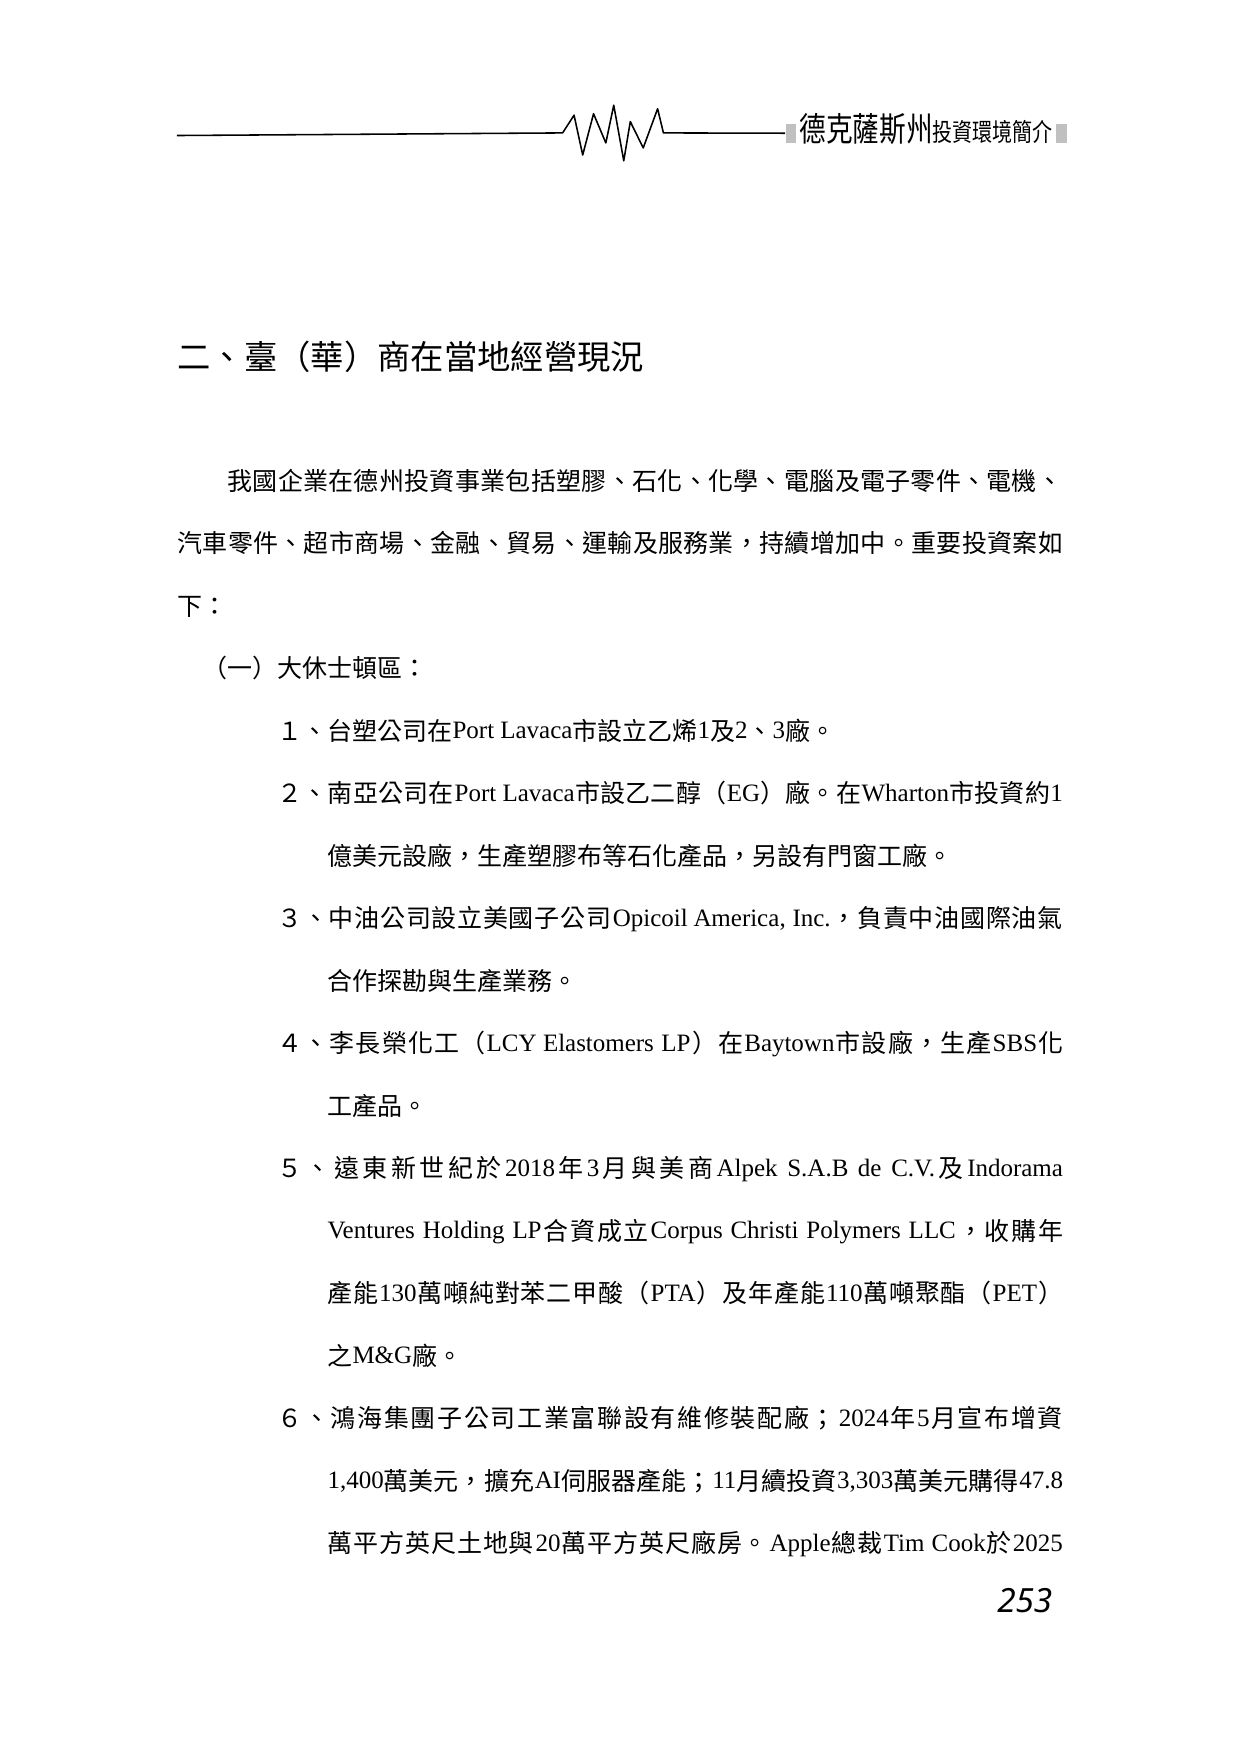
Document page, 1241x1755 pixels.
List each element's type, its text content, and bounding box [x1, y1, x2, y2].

text 二、臺（華）商在當地經營現況 [177, 313, 1063, 375]
text ３、中油公司設立美國子公司Opicoil America, Inc.，負責中油國際油氣合作探勘與生產業務。 [277, 875, 1063, 1000]
text 我國企業在德州投資事業包括塑膠、石化、化學、電腦及電子零件、電機、汽車零件、超市商場、金融、貿易、運輸及服務業，持續增加中。重要投資案如下： [177, 438, 1063, 625]
text ２、南亞公司在Port Lavaca市設乙二醇（EG）廠。在Wharton市投資約1億美元設廠，生產塑膠布等石化產品，另設有門窗工廠。 [277, 750, 1063, 875]
text ５、遠東新世紀於2018年3月與美商Alpek S.A.B de C.V.及Indorama Ventures Holding LP合資成立Corpus Christi Polymers LLC，收購年產能130萬噸純對苯二甲酸（PTA）及年產能110萬噸聚酯（PET）之M&G廠。 [277, 1125, 1063, 1375]
text ４、李長榮化工（LCY Elastomers LP）在Baytown市設廠，生產SBS化工產品。 [277, 1000, 1063, 1125]
text １、台塑公司在Port Lavaca市設立乙烯1及2、3廠。 [277, 688, 1063, 750]
text ６、鴻海集團子公司工業富聯設有維修裝配廠；2024年5月宣布增資1,400萬美元，擴充AI伺服器產能；11月續投資3,303萬美元購得47.8萬平方英尺土地與20萬平方英尺廠房。Apple總裁Tim Cook於2025 [277, 1375, 1063, 1563]
text （一）大休士頓區： [202, 625, 1063, 688]
